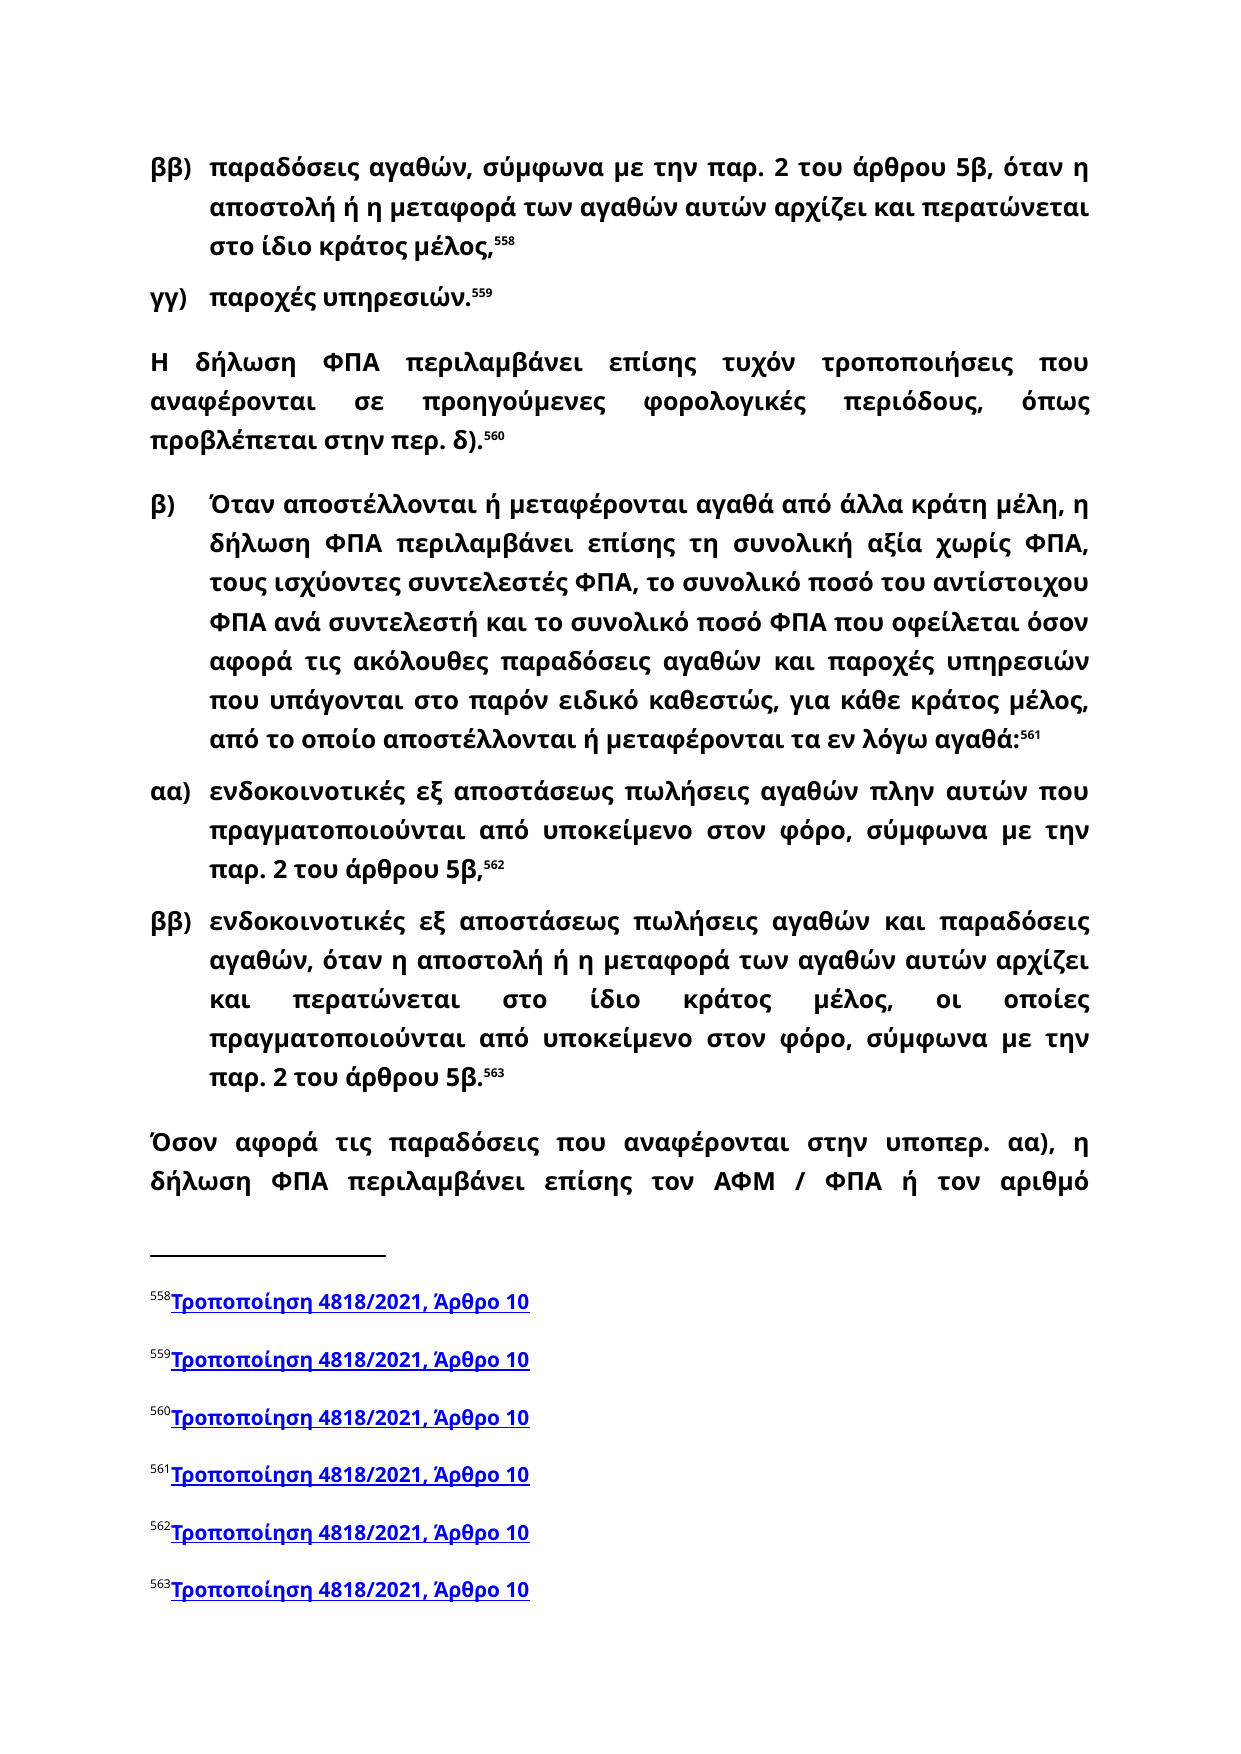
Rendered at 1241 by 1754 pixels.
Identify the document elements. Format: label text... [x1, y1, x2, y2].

text Τροποποίηση 4818/2021, Άρθρο 10 [150, 1576, 1090, 1604]
list αα) ενδοκοινοτικές εξ αποστάσεως πωλήσεις αγαθών πλην αυτών που πραγματοποιούνται από υποκείμενο στον φόρο, σύμφωνα με την παρ. 2 του άρθρου 5β, [150, 773, 1090, 886]
text Τροποποίηση 4818/2021, Άρθρο 10 [150, 1403, 1090, 1431]
list ββ) παραδόσεις αγαθών, σύμφωνα με την παρ. 2 του άρθρου 5β, όταν η αποστολή ή η μεταφορά των αγαθών αυτών αρχίζει και περατώνεται στο ίδιο κράτος μέλος, [150, 150, 1090, 262]
text Η δήλωση ΦΠΑ περιλαμβάνει επίσης τυχόν τροποποιήσεις που αναφέρονται σε προηγούμενες φορολογικές περιόδους, όπως προβλέπεται στην περ. δ). [150, 344, 1090, 457]
text Τροποποίηση 4818/2021, Άρθρο 10 [150, 1518, 1090, 1546]
text Όσον αφορά τις παραδόσεις που αναφέρονται στην υποπερ. αα), η δήλωση ΦΠΑ περιλαμβάνει επίσης τον ΑΦΜ / ΦΠΑ ή τον αριθμό [150, 1124, 1090, 1197]
list β) Όταν αποστέλλονται ή μεταφέρονται αγαθά από άλλα κράτη μέλη, η δήλωση ΦΠΑ περιλαμβάνει επίσης τη συνολική αξία χωρίς ΦΠΑ, τους ισχύοντες συντελεστές ΦΠΑ, το συνολικό ποσό του αντίστοιχου ΦΠΑ ανά συντελεστή και το συνολικό ποσό ΦΠΑ που οφείλεται όσον αφορά τις ακόλουθες παραδόσεις αγαθών και παροχές υπηρεσιών που υπάγονται στο παρόν ειδικό καθεστώς, για κάθε κράτος μέλος, από το οποίο αποστέλλονται ή μεταφέρονται τα εν λόγω αγαθά: [150, 487, 1090, 756]
text Τροποποίηση 4818/2021, Άρθρο 10 [150, 1345, 1090, 1373]
text Τροποποίηση 4818/2021, Άρθρο 10 [150, 1460, 1090, 1489]
list γγ) παροχές υπηρεσιών. [150, 280, 1090, 314]
list ββ) ενδοκοινοτικές εξ αποστάσεως πωλήσεις αγαθών και παραδόσεις αγαθών, όταν η αποστολή ή η μεταφορά των αγαθών αυτών αρχίζει και περατώνεται στο ίδιο κράτος μέλος, οι οποίες πραγματοποιούνται από υποκείμενο στον φόρο, σύμφωνα με την παρ. 2 του άρθρου 5β. [150, 903, 1090, 1094]
text Τροποποίηση 4818/2021, Άρθρο 10 [150, 1287, 1090, 1316]
